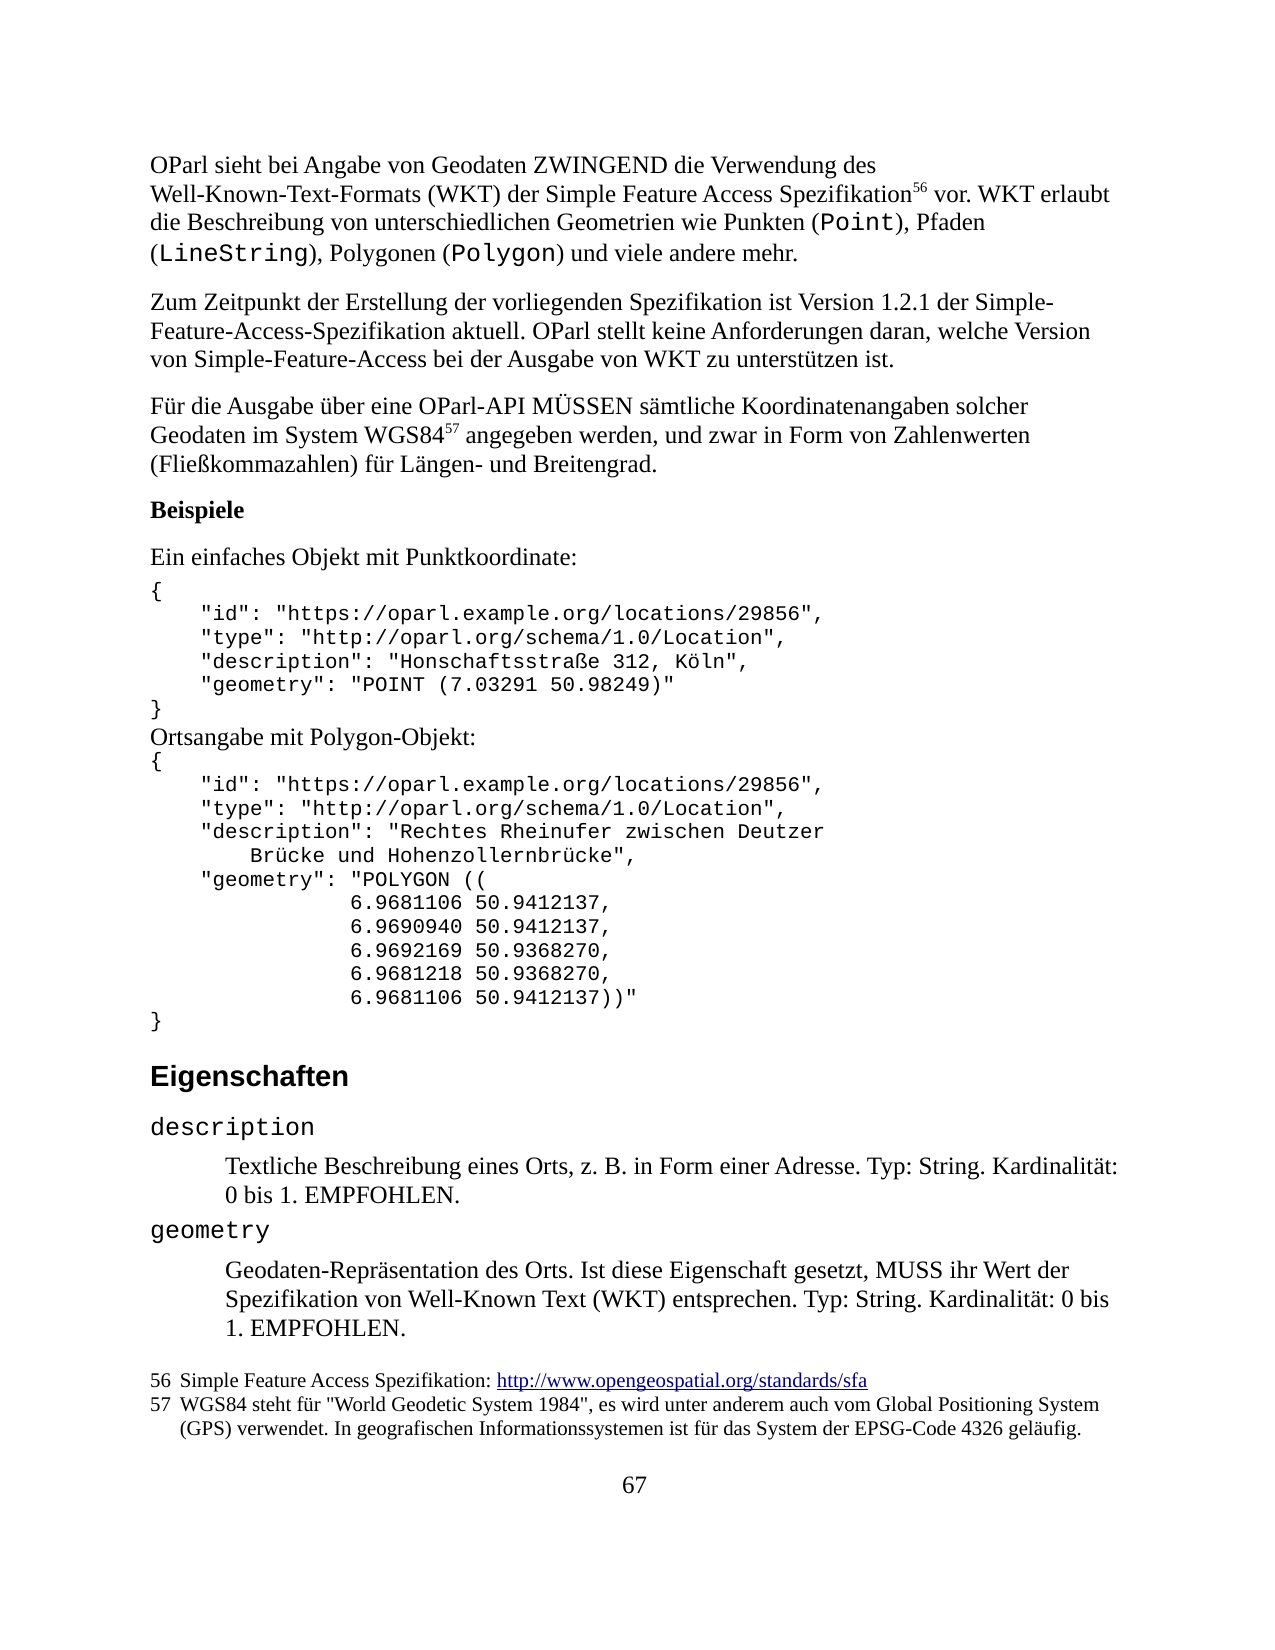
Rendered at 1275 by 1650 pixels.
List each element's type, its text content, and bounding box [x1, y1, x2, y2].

text description [150, 1114, 1125, 1142]
text "description": "Honschaftsstraße 312, Köln", [150, 651, 1125, 674]
text { [150, 750, 1125, 774]
text "geometry": "POINT (7.03291 50.98249)" [150, 674, 1125, 698]
text "type": "http://oparl.org/schema/1.0/Location", [150, 627, 1125, 651]
text Brücke und Hohenzollernbrücke", [150, 845, 1125, 869]
text Geodaten-Repräsentation des Orts. Ist diese Eigenschaft gesetzt, MUSS ihr Wert der Spezifikation von Well-Known Text (WKT) entsprechen. Typ: String. Kardinalität: 0 bis 1. EMPFOHLEN. [225, 1255, 1125, 1341]
text "geometry": "POLYGON (( [150, 869, 1125, 892]
text 6.9692169 50.9368270, [150, 939, 1125, 963]
subtitle Eigenschaften [150, 1059, 1125, 1093]
text WGS84 steht für "World Geodetic System 1984", es wird unter anderem auch vom Global Positioning System (GPS) verwendet. In geografischen Informationssystemen ist für das System der EPSG-Code 4326 geläufig. [150, 1392, 1125, 1440]
text 6.9681218 50.9368270, [150, 963, 1125, 987]
text 6.9681106 50.9412137))" [150, 987, 1125, 1011]
text } [150, 1011, 1125, 1034]
text 6.9681106 50.9412137, [150, 892, 1125, 916]
text Simple Feature Access Spezifikation: http://www.opengeospatial.org/standards/sfa [150, 1368, 1125, 1392]
text "description": "Rechtes Rheinufer zwischen Deutzer [150, 821, 1125, 845]
text Ortsangabe mit Polygon-Objekt: [150, 722, 1125, 750]
text OParl sieht bei Angabe von Geodaten ZWINGEND die Verwendung des Well-Known-Text-Formats (WKT) der Simple Feature Access Spezifikation vor. WKT erlaubt die Beschreibung von unterschiedlichen Geometrien wie Punkten (Point), Pfaden (LineString), Polygonen (Polygon) und viele andere mehr. [150, 150, 1125, 269]
text "type": "http://oparl.org/schema/1.0/Location", [150, 798, 1125, 821]
text } [150, 698, 1125, 722]
text Beispiele [150, 495, 1125, 524]
text { [150, 580, 1125, 603]
text Zum Zeitpunkt der Erstellung der vorliegenden Spezifikation ist Version 1.2.1 der Simple-Feature-Access-Spezifikation aktuell. OParl stellt keine Anforderungen daran, welche Version von Simple-Feature-Access bei der Ausgabe von WKT zu unterstützen ist. [150, 287, 1125, 373]
text 6.9690940 50.9412137, [150, 916, 1125, 939]
text Ein einfaches Objekt mit Punktkoordinate: [150, 542, 1125, 571]
text Textliche Beschreibung eines Orts, z. B. in Form einer Adresse. Typ: String. Kardinalität: 0 bis 1. EMPFOHLEN. [225, 1151, 1125, 1209]
text "id": "https://oparl.example.org/locations/29856", [150, 774, 1125, 798]
text "id": "https://oparl.example.org/locations/29856", [150, 603, 1125, 627]
text Für die Ausgabe über eine OParl-API MÜSSEN sämtliche Koordinatenangaben solcher Geodaten im System WGS84 angegeben werden, und zwar in Form von Zahlenwerten (Fließkommazahlen) für Längen- und Breitengrad. [150, 391, 1125, 477]
text geometry [150, 1218, 1125, 1246]
